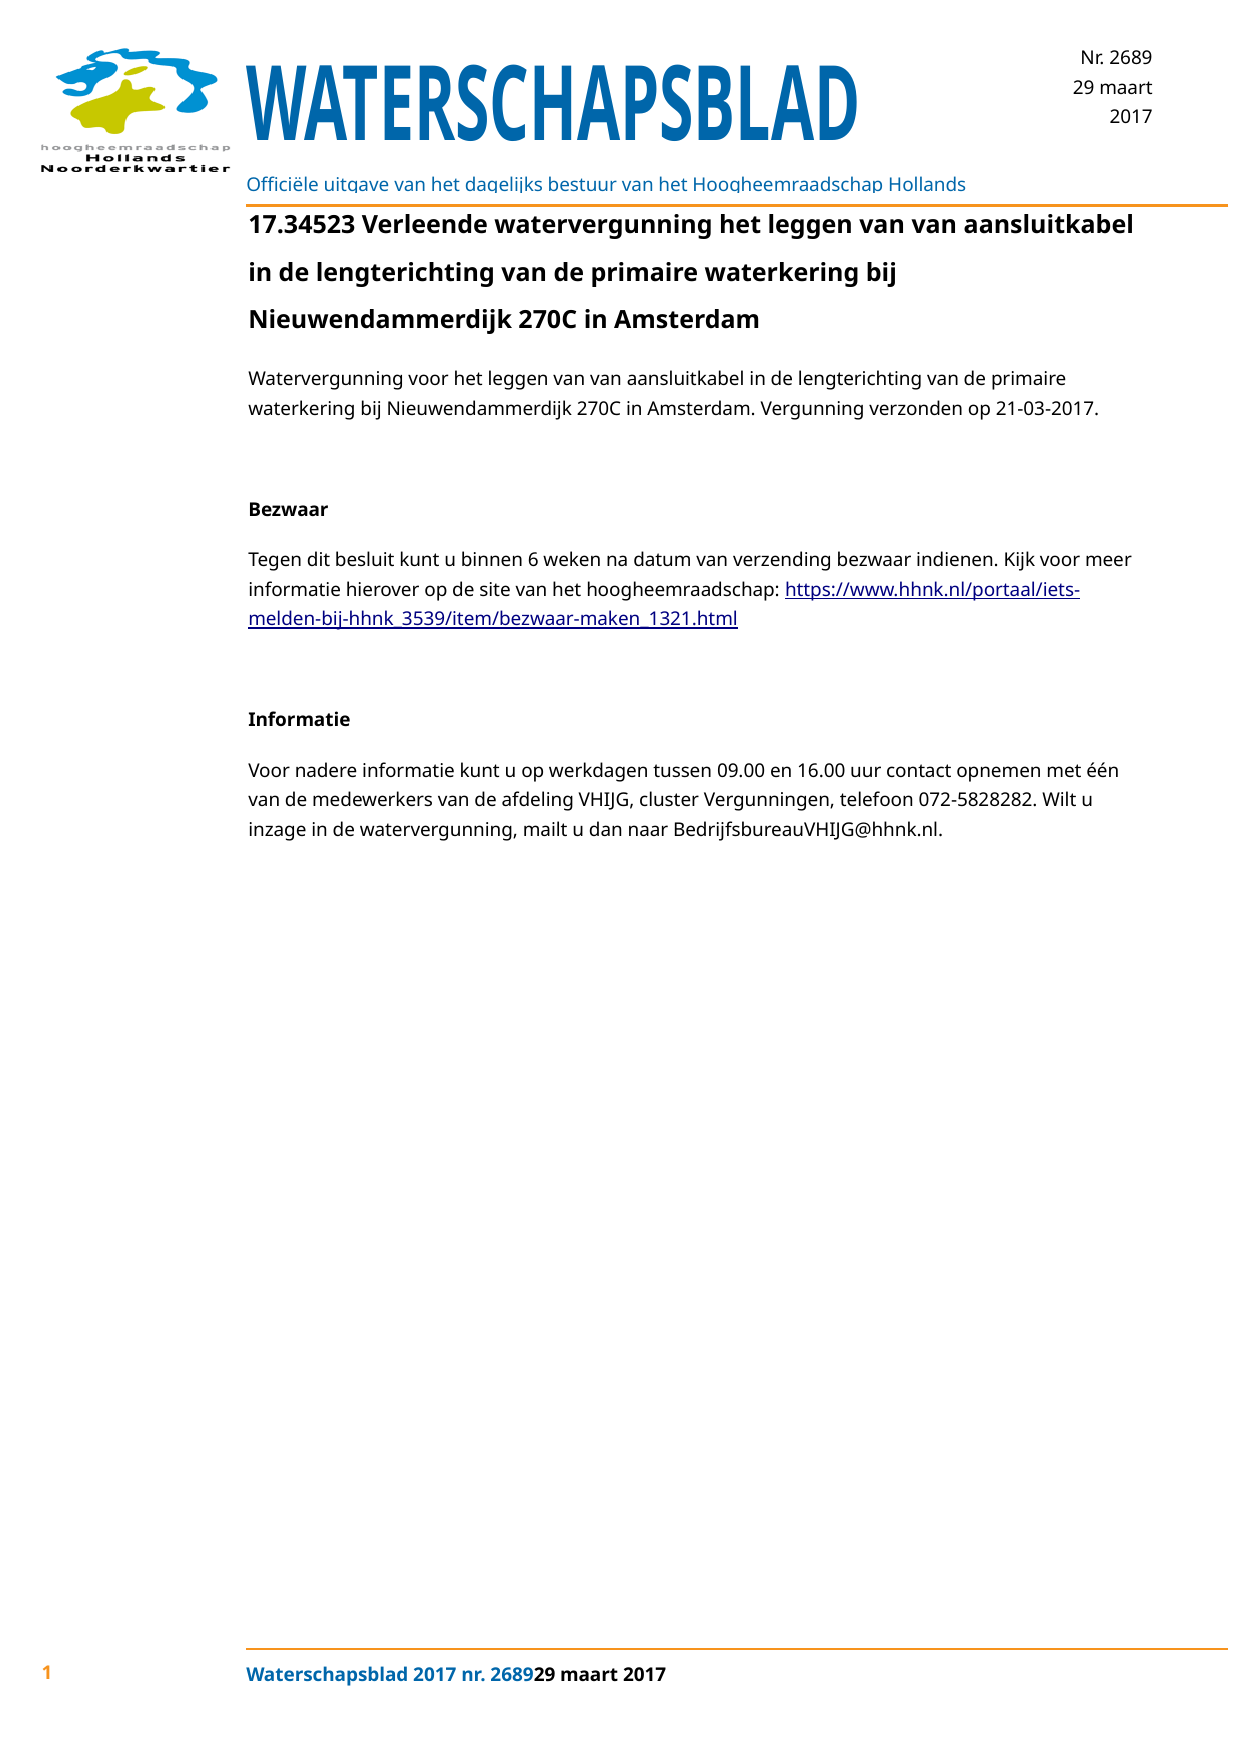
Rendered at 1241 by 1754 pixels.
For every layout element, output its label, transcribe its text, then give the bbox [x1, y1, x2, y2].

text Informatie [248, 706, 1152, 732]
text Tegen dit besluit kunt u binnen 6 weken na datum van verzending bezwaar indienen. Kijk voor meer informatie hierover op de site van het hoogheemraadschap: https://www.hhnk.nl/portaal/iets-melden-bij-hhnk_3539/item/bezwaar-maken_1321.html [248, 546, 1152, 631]
text 17.34523 Verleende watervergunning het leggen van van aansluitkabel in de lengterichting van de primaire waterkering bij Nieuwendammerdijk 270C in Amsterdam [248, 207, 1152, 336]
text Bezwaar [248, 496, 1152, 522]
text Watervergunning voor het leggen van van aansluitkabel in de lengterichting van de primaire waterkering bij Nieuwendammerdijk 270C in Amsterdam. Vergunning verzonden op 21-03-2017. [248, 366, 1152, 421]
text Voor nadere informatie kunt u op werkdagen tussen 09.00 en 16.00 uur contact opnemen met één van de medewerkers van de afdeling VHIJG, cluster Vergunningen, telefoon 072-5828282. Wilt u inzage in de watervergunning, mailt u dan naar BedrijfsbureauVHIJG@hhnk.nl. [248, 757, 1152, 842]
picture [41, 47, 231, 172]
